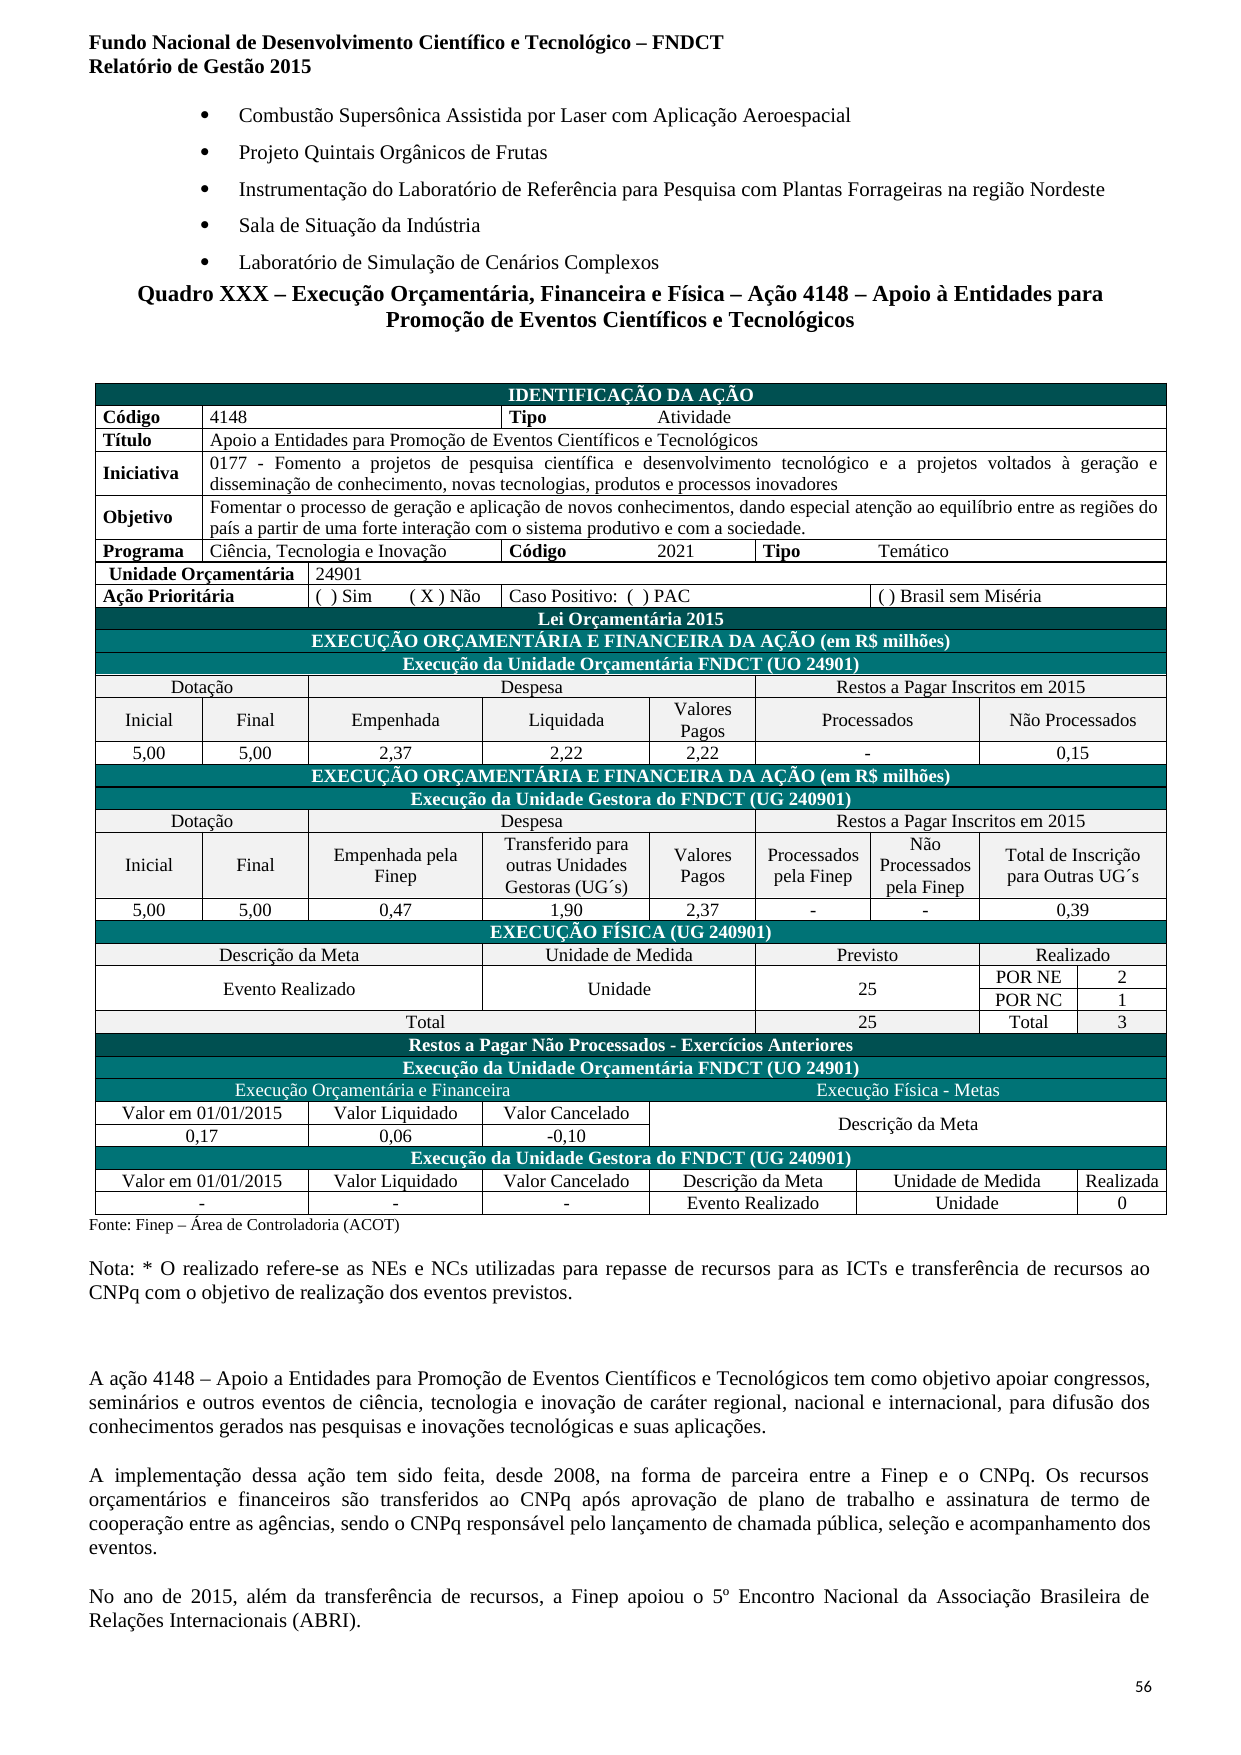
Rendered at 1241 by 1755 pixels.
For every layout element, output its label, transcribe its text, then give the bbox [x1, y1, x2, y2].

list Combustão Supersônica Assistida por Laser com Aplicação Aeroespacial [201, 103, 1152, 127]
table_cell Lei Orçamentária 2015 [96, 608, 1166, 629]
table_cell 25 [756, 1011, 979, 1033]
table_cell Código [96, 406, 202, 428]
table_cell Descrição da Meta [96, 944, 482, 965]
table_cell Inicial [96, 698, 202, 741]
table_cell Execução da Unidade Orçamentária FNDCT (UO 24901) [96, 1057, 1166, 1078]
table_cell - [756, 899, 870, 920]
table_cell Processados pela Finep [756, 833, 870, 897]
table_cell - [309, 1192, 482, 1214]
table_cell Processados [756, 698, 979, 741]
table_cell POR NE [980, 966, 1077, 988]
table_cell Execução da Unidade Gestora do FNDCT (UG 240901) [96, 788, 1166, 809]
list Projeto Quintais Orgânicos de Frutas [201, 140, 1152, 164]
table_cell Despesa [309, 810, 755, 832]
table_cell 2,37 [309, 742, 482, 764]
text No ano de 2015, além da transferência de recursos, a Finep apoiou o 5º Encontro Nacional da Associação Brasileira de Relações Internacionais (ABRI). [89, 1584, 1152, 1632]
table_cell - [96, 1192, 308, 1214]
table_cell Caso Positivo: ( ) PAC [502, 585, 870, 607]
table_cell - [756, 742, 979, 764]
text A ação 4148 – Apoio a Entidades para Promoção de Eventos Científicos e Tecnológicos tem como objetivo apoiar congressos, seminários e outros eventos de ciência, tecnologia e inovação de caráter regional, nacional e internacional, para difusão dos conhecimentos gerados nas pesquisas e inovações tecnológicas e suas aplicações. [89, 1366, 1152, 1438]
table_cell Restos a Pagar Não Processados - Exercícios Anteriores [96, 1034, 1166, 1056]
table_cell Execução Física - Metas [650, 1079, 1166, 1101]
table_cell EXECUÇÃO FÍSICA (UG 240901) [96, 921, 1166, 943]
table_cell Descrição da Meta [650, 1170, 856, 1191]
table_cell Não Processados pela Finep [871, 833, 979, 897]
table_cell 24901 [309, 563, 1166, 584]
table_cell Total [980, 1011, 1077, 1033]
table_cell Restos a Pagar Inscritos em 2015 [756, 810, 1166, 832]
table_cell - [483, 1192, 649, 1214]
table_cell Despesa [309, 676, 755, 697]
table_cell Valor Cancelado [483, 1102, 649, 1123]
table_cell Dotação [96, 676, 308, 697]
table_cell 5,00 [203, 899, 308, 920]
table_cell 0177 - Fomento a projetos de pesquisa científica e desenvolvimento tecnológico e a projetos voltados à geração e disseminação de conhecimento, novas tecnologias, produtos e processos inovadores [203, 452, 1166, 495]
list Sala de Situação da Indústria [201, 213, 1152, 237]
table_cell 0,15 [980, 742, 1166, 764]
table_cell Valor em 01/01/2015 [96, 1102, 308, 1123]
table_cell Inicial [96, 833, 202, 897]
table_cell ( ) Brasil sem Miséria [871, 585, 1166, 607]
table_cell Unidade de Medida [857, 1170, 1077, 1191]
table_cell 25 [756, 966, 979, 1010]
table_cell Total [96, 1011, 755, 1033]
table_cell ( X ) Não [402, 585, 501, 607]
table_cell Unidade Orçamentária [96, 563, 308, 584]
table_cell Final [203, 833, 308, 897]
table_header IDENTIFICAÇÃO DA AÇÃO [96, 384, 1166, 405]
table_cell 5,00 [96, 899, 202, 920]
table_cell Apoio a Entidades para Promoção de Eventos Científicos e Tecnológicos [203, 429, 1166, 451]
table_cell Final [203, 698, 308, 741]
table_cell Não Processados [980, 698, 1166, 741]
table_cell 5,00 [203, 742, 308, 764]
table_cell Iniciativa [96, 452, 202, 495]
text A implementação dessa ação tem sido feita, desde 2008, na forma de parceira entre a Finep e o CNPq. Os recursos orçamentários e financeiros são transferidos ao CNPq após aprovação de plano de trabalho e assinatura de termo de cooperação entre as agências, sendo o CNPq responsável pelo lançamento de chamada pública, seleção e acompanhamento dos eventos. [89, 1463, 1152, 1559]
table_cell Execução da Unidade Gestora do FNDCT (UG 240901) [96, 1147, 1166, 1169]
table_cell Valor Cancelado [483, 1170, 649, 1191]
table_cell 5,00 [96, 742, 202, 764]
table_cell Tipo [756, 540, 871, 561]
table_cell Realizada [1078, 1170, 1166, 1191]
table_cell Valor Liquidado [309, 1102, 482, 1123]
table_cell Valor Liquidado [309, 1170, 482, 1191]
table_cell 2021 [650, 540, 755, 561]
table_cell ( ) Sim [309, 585, 402, 607]
table_cell Unidade [483, 966, 755, 1010]
table_cell 2,22 [650, 742, 755, 764]
table_cell Descrição da Meta [650, 1102, 1166, 1146]
table_cell Valores Pagos [650, 698, 755, 741]
table_cell 2,22 [483, 742, 649, 764]
table_cell Empenhada [309, 698, 482, 741]
list Laboratório de Simulação de Cenários Complexos [201, 250, 1152, 274]
table_cell Código [502, 540, 650, 561]
table_cell 0 [1078, 1192, 1166, 1214]
table_cell Restos a Pagar Inscritos em 2015 [756, 676, 1166, 697]
table_cell Total de Inscrição para Outras UG´s [980, 833, 1166, 897]
table_cell Tipo [502, 406, 650, 428]
table_cell 3 [1078, 1011, 1166, 1033]
text Fonte: Finep – Área de Controladoria (ACOT) [89, 1215, 1152, 1234]
table_cell Fomentar o processo de geração e aplicação de novos conhecimentos, dando especial atenção ao equilíbrio entre as regiões do país a partir de uma forte interação com o sistema produtivo e com a sociedade. [203, 496, 1166, 539]
table_cell Título [96, 429, 202, 451]
table_cell Execução Orçamentária e Financeira [96, 1079, 650, 1101]
table_cell Objetivo [96, 496, 202, 539]
table_cell 1,90 [483, 899, 649, 920]
table_cell 0,17 [96, 1125, 308, 1146]
table_cell Evento Realizado [96, 966, 482, 1010]
table_cell Valor em 01/01/2015 [96, 1170, 308, 1191]
text Nota: * O realizado refere-se as NEs e NCs utilizadas para repasse de recursos para as ICTs e transferência de recursos ao CNPq com o objetivo de realização dos eventos previstos. [89, 1256, 1152, 1304]
table_cell Unidade de Medida [483, 944, 755, 965]
table_cell Previsto [756, 944, 979, 965]
table_cell - [871, 899, 979, 920]
table_cell Valores Pagos [650, 833, 755, 897]
table_cell Liquidada [483, 698, 649, 741]
table_cell 0,06 [309, 1125, 482, 1146]
table_cell Empenhada pela Finep [309, 833, 482, 897]
table_cell Unidade [857, 1192, 1077, 1214]
table_cell Evento Realizado [650, 1192, 856, 1214]
table_cell Execução da Unidade Orçamentária FNDCT (UO 24901) [96, 653, 1166, 674]
table_cell POR NC [980, 989, 1077, 1010]
table_cell EXECUÇÃO ORÇAMENTÁRIA E FINANCEIRA DA AÇÃO (em R$ milhões) [96, 765, 1166, 786]
table_cell Atividade [650, 406, 1166, 428]
list Instrumentação do Laboratório de Referência para Pesquisa com Plantas Forrageiras na região Nordeste [201, 177, 1152, 201]
table_cell Dotação [96, 810, 308, 832]
table_cell EXECUÇÃO ORÇAMENTÁRIA E FINANCEIRA DA AÇÃO (em R$ milhões) [96, 630, 1166, 652]
text Quadro XXX – Execução Orçamentária, Financeira e Física – Ação 4148 – Apoio à Entidades para Promoção de Eventos Científicos e Tecnológicos [89, 280, 1152, 333]
table_cell Ação Prioritária [96, 585, 308, 607]
table_cell 1 [1078, 989, 1166, 1010]
table_cell 2 [1078, 966, 1166, 988]
table_cell 4148 [203, 406, 501, 428]
table_cell 0,39 [980, 899, 1166, 920]
table_cell Transferido para outras Unidades Gestoras (UG´s) [483, 833, 649, 897]
table_cell 2,37 [650, 899, 755, 920]
table_cell Temático [871, 540, 1166, 561]
table_cell Ciência, Tecnologia e Inovação [203, 540, 501, 561]
table_cell Realizado [980, 944, 1166, 965]
table_cell Programa [96, 540, 202, 561]
table_cell 0,47 [309, 899, 482, 920]
table_cell -0,10 [483, 1125, 649, 1146]
